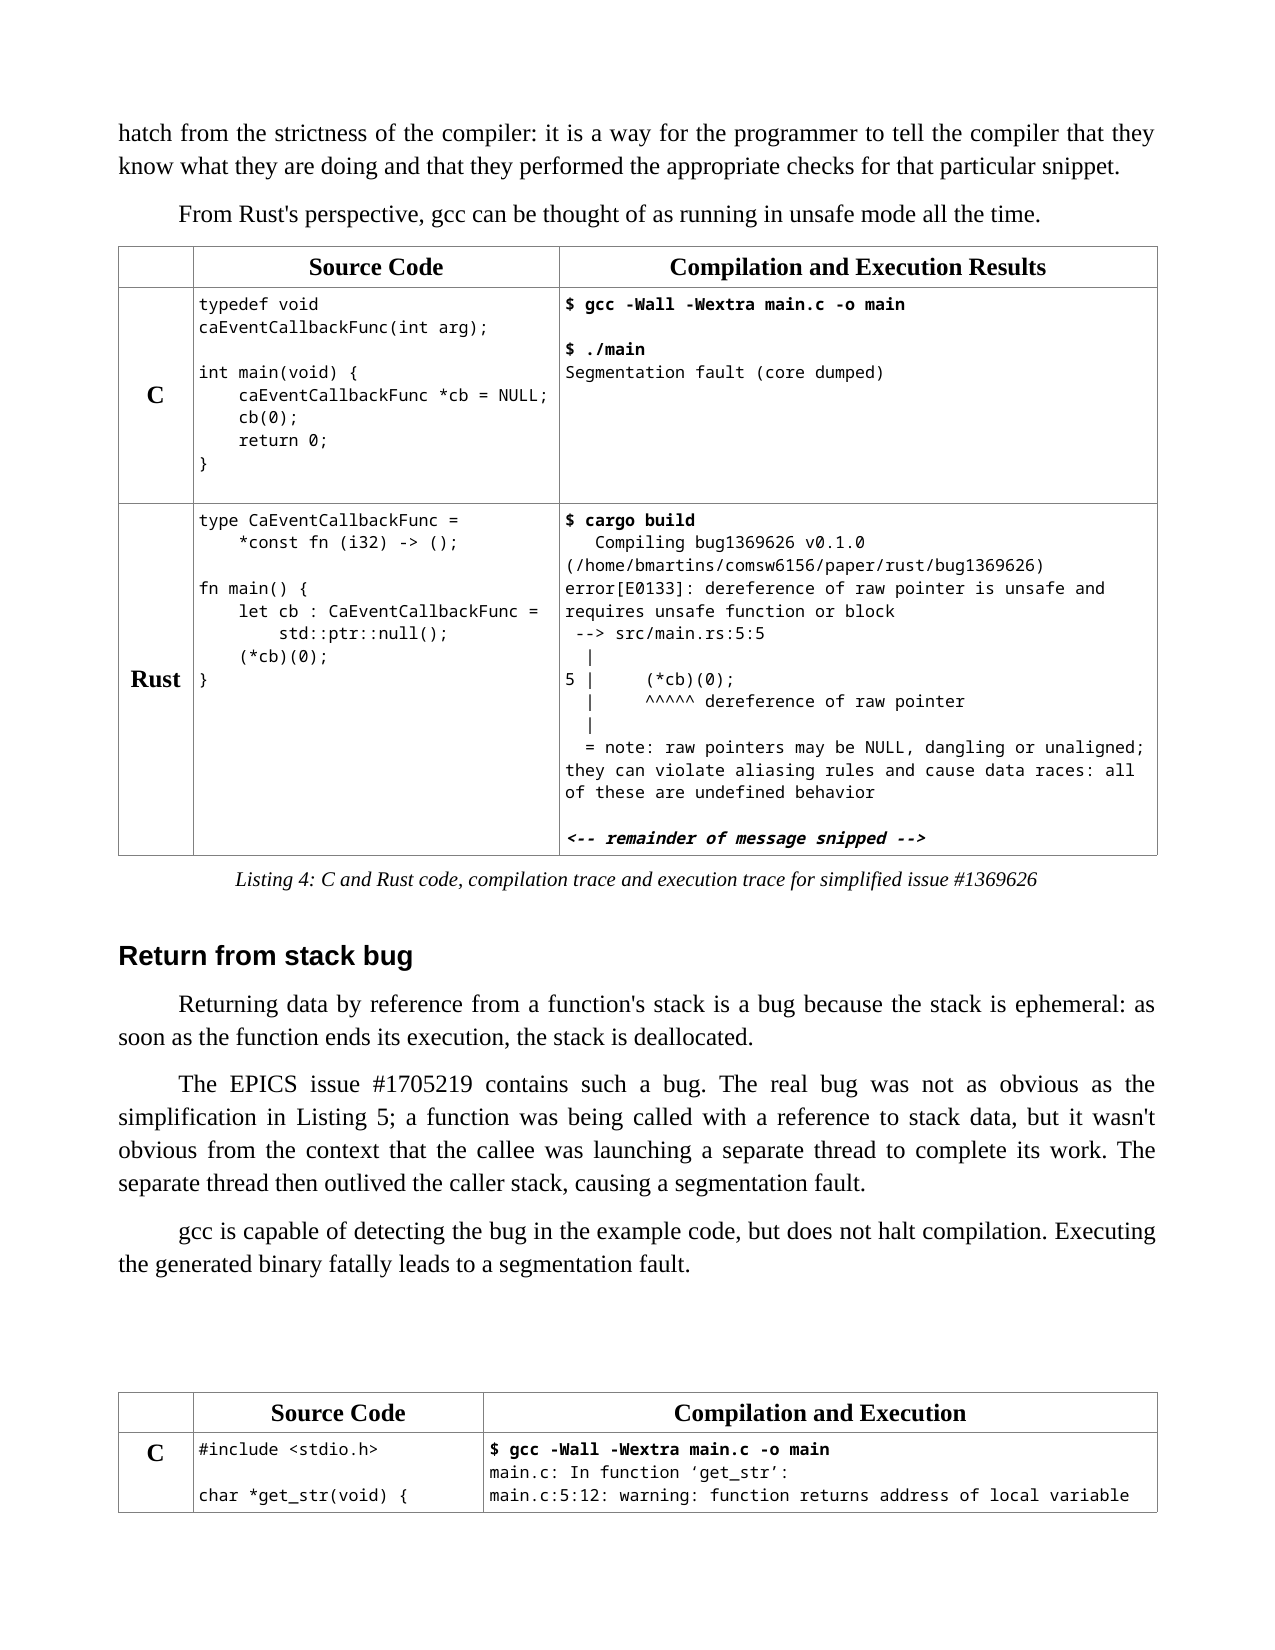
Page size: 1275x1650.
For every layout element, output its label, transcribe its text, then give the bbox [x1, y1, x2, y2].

table_cell C [119, 1433, 193, 1512]
table_cell $ gcc -Wall -Wextra main.c -o main main.c: In function ‘get_str’: main.c:5:12: warning: function returns address of local variable [484, 1433, 1157, 1512]
table_header [119, 1393, 193, 1432]
table_cell Rust [119, 504, 193, 855]
table_header Compilation and Execution Results [560, 247, 1157, 287]
subtitle Return from stack bug [118, 939, 1157, 971]
table_cell typedef void caEventCallbackFunc(int arg); int main(void) { caEventCallbackFunc *cb = NULL; cb(0); return 0; } [194, 288, 559, 503]
text Returning data by reference from a function's stack is a bug because the stack is ephemeral: as soon as the function ends its execution, the stack is deallocated. [118, 989, 1157, 1051]
text gcc is capable of detecting the bug in the example code, but does not halt compilation. Executing the generated binary fatally leads to a segmentation fault. [118, 1216, 1157, 1278]
table_cell #include <stdio.h> char *get_str(void) { [194, 1433, 483, 1512]
table_header Source Code [194, 247, 559, 287]
list Listing 4: C and Rust code, compilation trace and execution trace for simplified issue #1369626 [118, 867, 1157, 891]
table_cell C [119, 288, 193, 503]
text The EPICS issue #1705219 contains such a bug. The real bug was not as obvious as the simplification in Listing 5; a function was being called with a reference to stack data, but it wasn't obvious from the context that the callee was launching a separate thread to complete its work. The separate thread then outlived the caller stack, causing a segmentation fault. [118, 1069, 1157, 1197]
table_cell type CaEventCallbackFunc = *const fn (i32) -> (); fn main() { let cb : CaEventCallbackFunc = std::ptr::null(); (*cb)(0); } [194, 504, 559, 855]
text From Rust's perspective, gcc can be thought of as running in unsafe mode all the time. [118, 199, 1157, 227]
table_cell $ gcc -Wall -Wextra main.c -o main $ ./main Segmentation fault (core dumped) [560, 288, 1157, 503]
text hatch from the strictness of the compiler: it is a way for the programmer to tell the compiler that they know what they are doing and that they performed the appropriate checks for that particular snippet. [118, 118, 1157, 180]
table_header Source Code [194, 1393, 483, 1432]
table_header [119, 247, 193, 287]
table_header Compilation and Execution [484, 1393, 1157, 1432]
table_cell $ cargo build Compiling bug1369626 v0.1.0 (/home/bmartins/comsw6156/paper/rust/bug1369626) error[E0133]: dereference of raw pointer is unsafe and requires unsafe function or block --> src/main.rs:5:5 | 5 | (*cb)(0); | ^^^^^ dereference of raw pointer | = note: raw pointers may be NULL, dangling or unaligned; they can violate aliasing rules and cause data races: all of these are undefined behavior <-- remainder of message snipped --> [560, 504, 1157, 855]
